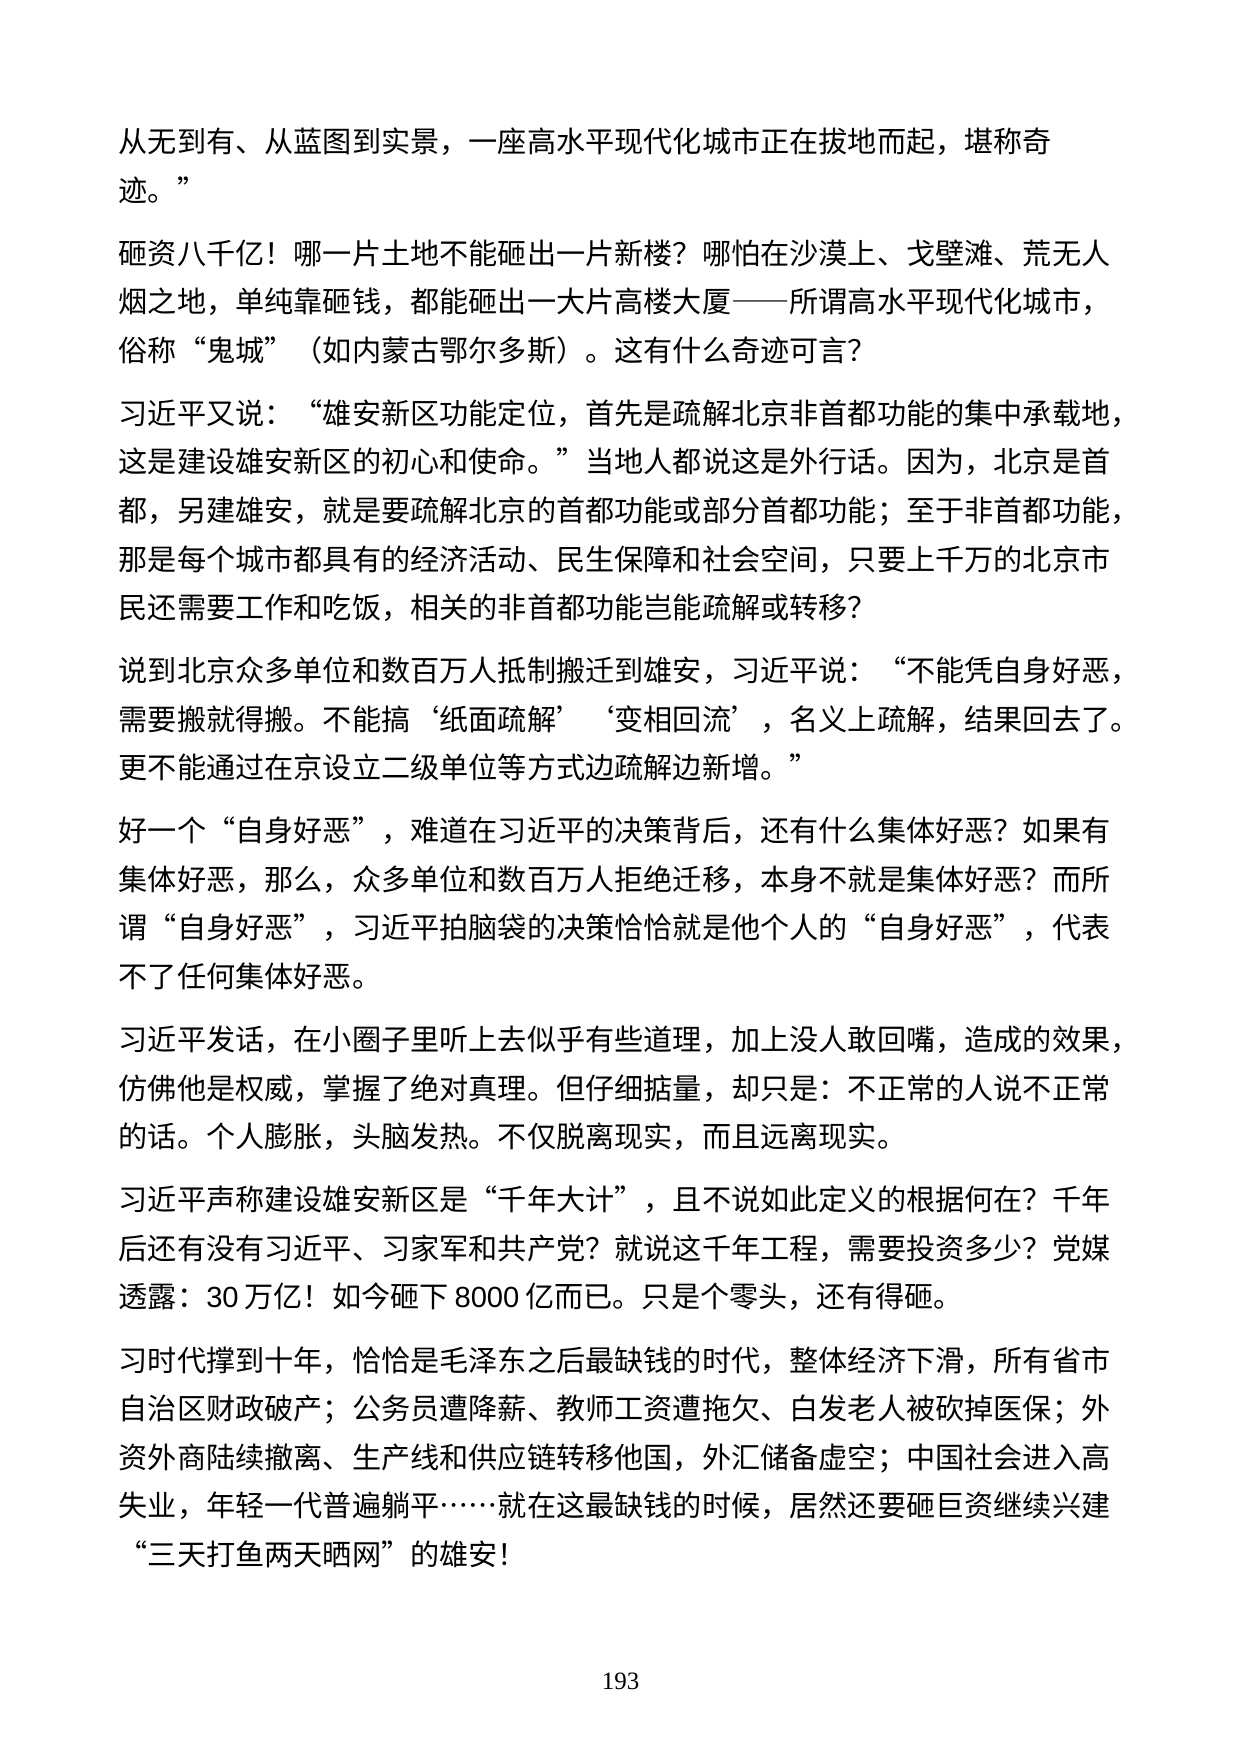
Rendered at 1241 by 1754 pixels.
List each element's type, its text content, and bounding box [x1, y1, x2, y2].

text 习近平又说：“雄安新区功能定位，首先是疏解北京非首都功能的集中承载地，这是建设雄安新区的初心和使命。”当地人都说这是外行话。因为，北京是首都，另建雄安，就是要疏解北京的首都功能或部分首都功能；至于非首都功能，那是每个城市都具有的经济活动、民生保障和社会空间，只要上千万的北京市民还需要工作和吃饭，相关的非首都功能岂能疏解或转移？ [118, 390, 1122, 627]
text 习近平声称建设雄安新区是“千年大计”，且不说如此定义的根据何在？千年后还有没有习近平、习家军和共产党？就说这千年工程，需要投资多少？党媒透露：30万亿！如今砸下8000亿而已。只是个零头，还有得砸。 [118, 1177, 1122, 1316]
text 砸资八千亿！哪一片土地不能砸出一片新楼？哪怕在沙漠上、戈壁滩、荒无人烟之地，单纯靠砸钱，都能砸出一大片高楼大厦——所谓高水平现代化城市，俗称“鬼城”（如内蒙古鄂尔多斯）。这有什么奇迹可言？ [118, 230, 1122, 369]
text 习近平发话，在小圈子里听上去似乎有些道理，加上没人敢回嘴，造成的效果，仿佛他是权威，掌握了绝对真理。但仔细掂量，却只是：不正常的人说不正常的话。个人膨胀，头脑发热。不仅脱离现实，而且远离现实。 [118, 1017, 1122, 1156]
text 习时代撑到十年，恰恰是毛泽东之后最缺钱的时代，整体经济下滑，所有省市自治区财政破产；公务员遭降薪、教师工资遭拖欠、白发老人被砍掉医保；外资外商陆续撤离、生产线和供应链转移他国，外汇储备虚空；中国社会进入高失业，年轻一代普遍躺平……就在这最缺钱的时候，居然还要砸巨资继续兴建“三天打鱼两天晒网”的雄安！ [118, 1337, 1122, 1573]
text 好一个“自身好恶”，难道在习近平的决策背后，还有什么集体好恶？如果有集体好恶，那么，众多单位和数百万人拒绝迁移，本身不就是集体好恶？而所谓“自身好恶”，习近平拍脑袋的决策恰恰就是他个人的“自身好恶”，代表不了任何集体好恶。 [118, 808, 1122, 996]
text 说到北京众多单位和数百万人抵制搬迁到雄安，习近平说：“不能凭自身好恶，需要搬就得搬。不能搞‘纸面疏解’‘变相回流’，名义上疏解，结果回去了。更不能通过在京设立二级单位等方式边疏解边新增。” [118, 648, 1122, 787]
text 从无到有、从蓝图到实景，一座高水平现代化城市正在拔地而起，堪称奇迹。” [118, 118, 1122, 209]
